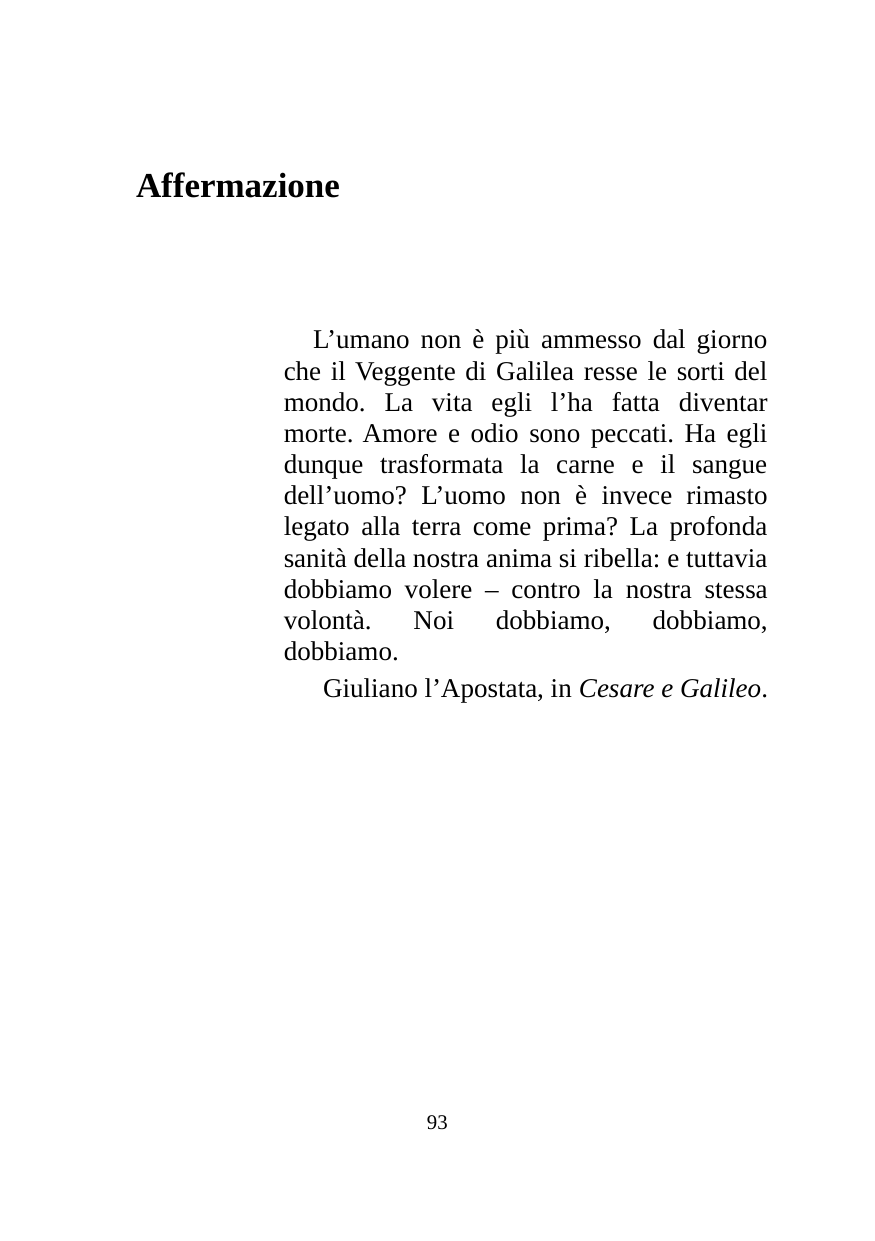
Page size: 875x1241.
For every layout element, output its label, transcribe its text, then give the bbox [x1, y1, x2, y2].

text Giuliano l’Apostata, in Cesare e Galileo. [288, 672, 768, 703]
text L’umano non è più ammesso dal giorno che il Veggente di Galilea resse le sorti del mondo. La vita egli l’ha fatta diventar morte. Amore e odio sono peccati. Ha egli dunque trasformata la carne e il sangue dell’uomo? L’uomo non è invece rimasto legato alla terra come prima? La profonda sanità della nostra anima si ribella: e tuttavia dobbiamo volere – contro la nostra stessa volontà. Noi dobbiamo, dobbiamo, dobbiamo. [283, 324, 768, 666]
subtitle Affermazione [106, 165, 768, 206]
